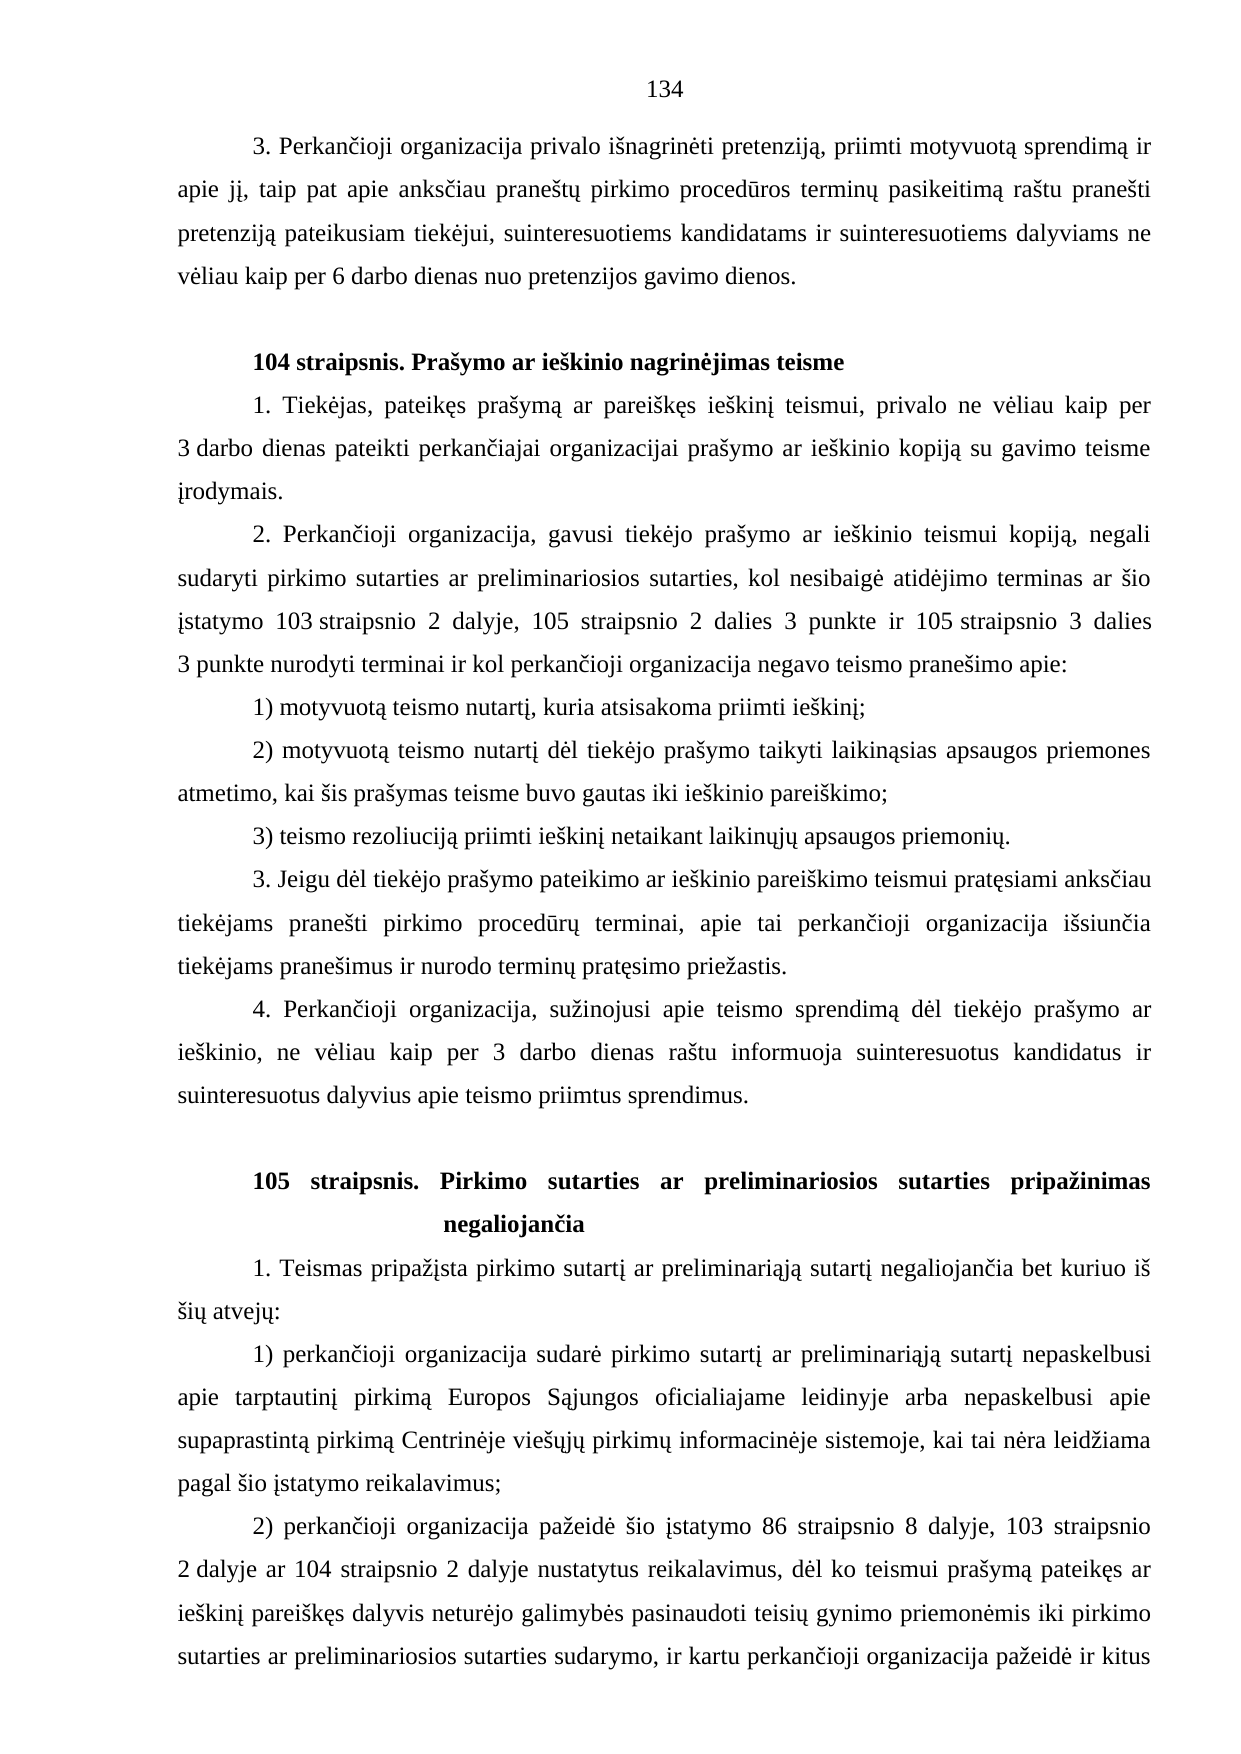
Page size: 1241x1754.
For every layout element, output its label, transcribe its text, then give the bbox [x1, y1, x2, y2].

text 3. Jeigu dėl tiekėjo prašymo pateikimo ar ieškinio pareiškimo teismui pratęsiami anksčiau tiekėjams pranešti pirkimo procedūrų terminai, apie tai perkančioji organizacija išsiunčia tiekėjams pranešimus ir nurodo terminų pratęsimo priežastis. [177, 864, 1152, 979]
text 1) perkančioji organizacija sudarė pirkimo sutartį ar preliminariąją sutartį nepaskelbusi apie tarptautinį pirkimą Europos Sąjungos oficialiajame leidinyje arba nepaskelbusi apie supaprastintą pirkimą Centrinėje viešųjų pirkimų informacinėje sistemoje, kai tai nėra leidžiama pagal šio įstatymo reikalavimus; [177, 1339, 1152, 1497]
text 1. Teismas pripažįsta pirkimo sutartį ar preliminariąją sutartį negaliojančia bet kuriuo iš šių atvejų: [177, 1253, 1152, 1324]
text 105 straipsnis. Pirkimo sutarties ar preliminariosios sutarties pripažinimas negaliojančia [252, 1166, 1152, 1238]
text 2) motyvuotą teismo nutartį dėl tiekėjo prašymo taikyti laikinąsias apsaugos priemones atmetimo, kai šis prašymas teisme buvo gautas iki ieškinio pareiškimo; [177, 735, 1152, 807]
text 2. Perkančioji organizacija, gavusi tiekėjo prašymo ar ieškinio teismui kopiją, negali sudaryti pirkimo sutarties ar preliminariosios sutarties, kol nesibaigė atidėjimo terminas ar šio įstatymo 103 straipsnio 2 dalyje, 105 straipsnio 2 dalies 3 punkte ir 105 straipsnio 3 dalies 3 punkte nurodyti terminai ir kol perkančioji organizacija negavo teismo pranešimo apie: [177, 519, 1152, 678]
text 1) motyvuotą teismo nutartį, kuria atsisakoma priimti ieškinį; [177, 692, 1152, 721]
text 3) teismo rezoliuciją priimti ieškinį netaikant laikinųjų apsaugos priemonių. [177, 821, 1152, 850]
text 1. Tiekėjas, pateikęs prašymą ar pareiškęs ieškinį teismui, privalo ne vėliau kaip per 3 darbo dienas pateikti perkančiajai organizacijai prašymo ar ieškinio kopiją su gavimo teisme įrodymais. [177, 390, 1152, 505]
text 4. Perkančioji organizacija, sužinojusi apie teismo sprendimą dėl tiekėjo prašymo ar ieškinio, ne vėliau kaip per 3 darbo dienas raštu informuoja suinteresuotus kandidatus ir suinteresuotus dalyvius apie teismo priimtus sprendimus. [177, 994, 1152, 1109]
text 3. Perkančioji organizacija privalo išnagrinėti pretenziją, priimti motyvuotą sprendimą ir apie jį, taip pat apie anksčiau praneštų pirkimo procedūros terminų pasikeitimą raštu pranešti pretenziją pateikusiam tiekėjui, suinteresuotiems kandidatams ir suinteresuotiems dalyviams ne vėliau kaip per 6 darbo dienas nuo pretenzijos gavimo dienos. [177, 131, 1152, 289]
text 104 straipsnis. Prašymo ar ieškinio nagrinėjimas teisme [177, 347, 1152, 376]
text 2) perkančioji organizacija pažeidė šio įstatymo 86 straipsnio 8 dalyje, 103 straipsnio 2 dalyje ar 104 straipsnio 2 dalyje nustatytus reikalavimus, dėl ko teismui prašymą pateikęs ar ieškinį pareiškęs dalyvis neturėjo galimybės pasinaudoti teisių gynimo priemonėmis iki pirkimo sutarties ar preliminariosios sutarties sudarymo, ir kartu perkančioji organizacija pažeidė ir kitus [177, 1511, 1152, 1669]
